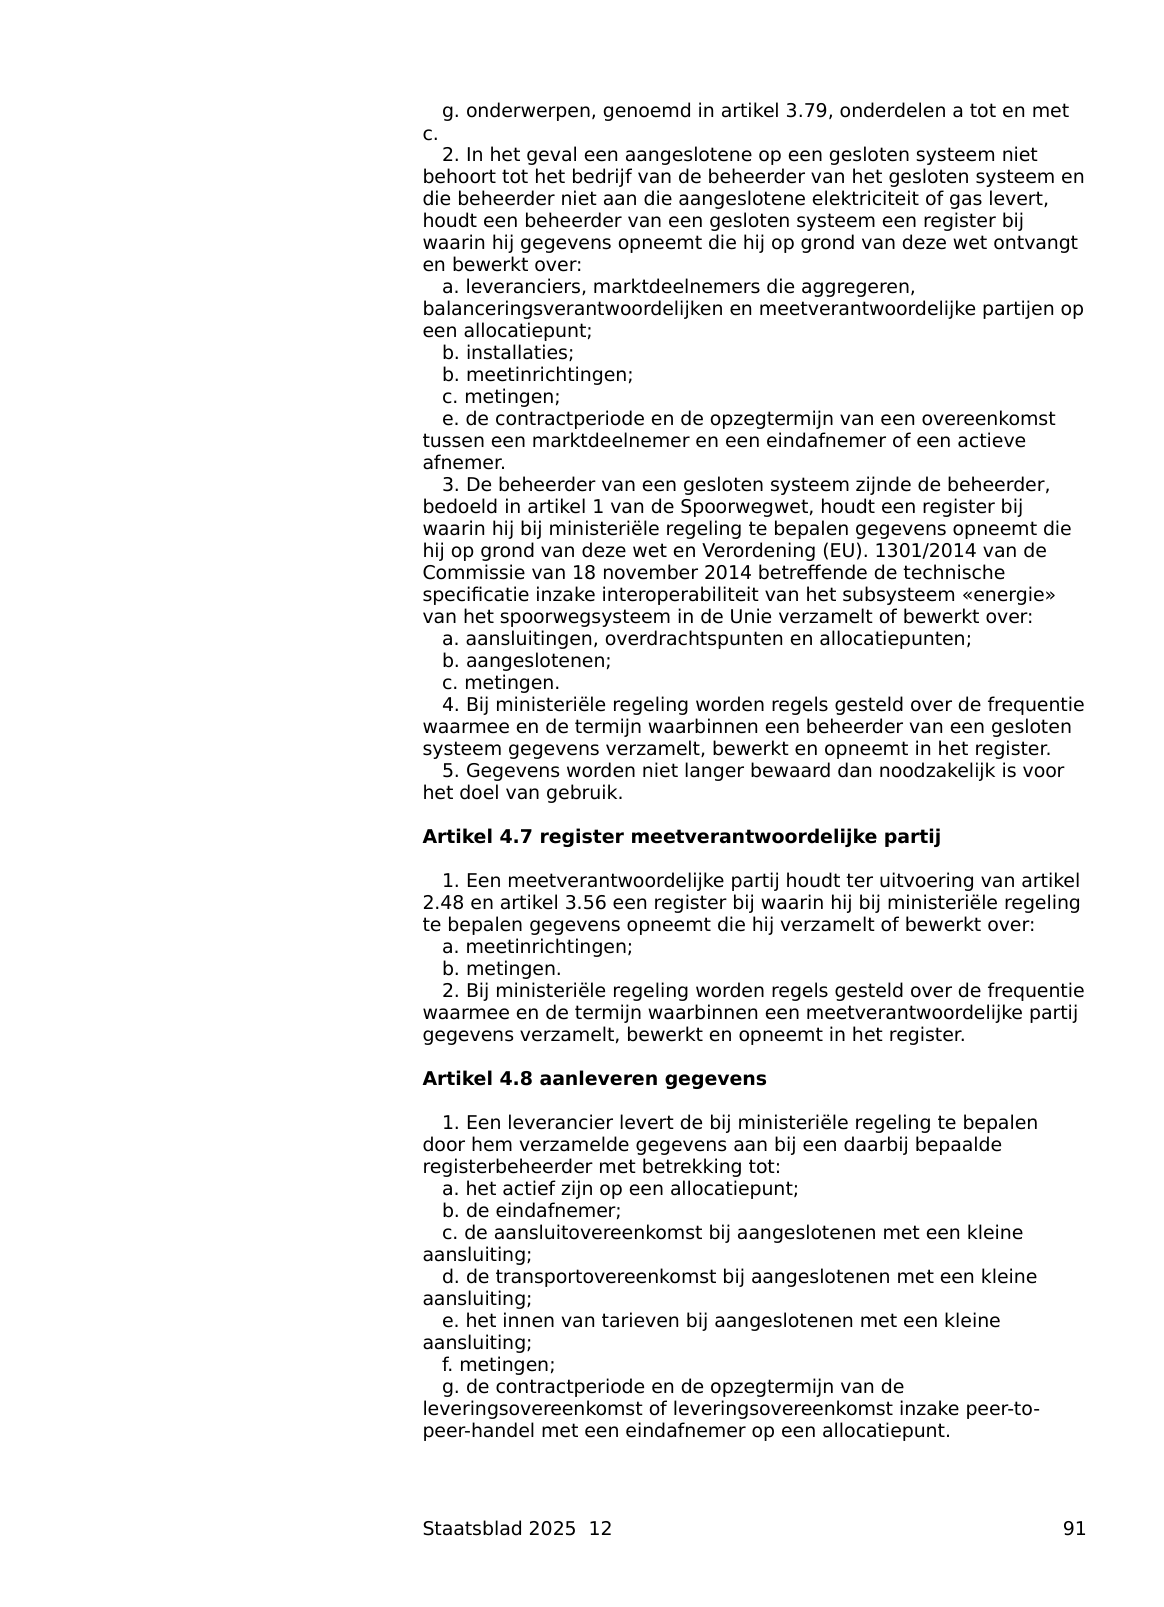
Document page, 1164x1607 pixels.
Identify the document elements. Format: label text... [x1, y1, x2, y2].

text b. de eindafnemer; [422, 1200, 1087, 1222]
subtitle Artikel 4.7 register meetverantwoordelijke partij [422, 826, 1087, 848]
text 2. Bij ministeriële regeling worden regels gesteld over de frequentie waarmee en de termijn waarbinnen een meetverantwoordelijke partij gegevens verzamelt, bewerkt en opneemt in het register. [422, 980, 1087, 1046]
subtitle Artikel 4.8 aanleveren gegevens [422, 1068, 1087, 1090]
text a. meetinrichtingen; [422, 936, 1087, 958]
text a. leveranciers, marktdeelnemers die aggregeren, balanceringsverantwoordelijken en meetverantwoordelijke partijen op een allocatiepunt; [422, 276, 1087, 342]
text b. installaties; [422, 342, 1087, 364]
text g. de contractperiode en de opzegtermijn van de leveringsovereenkomst of leveringsovereenkomst inzake peer-to-peer-handel met een eindafnemer op een allocatiepunt. [422, 1376, 1087, 1442]
text e. het innen van tarieven bij aangeslotenen met een kleine aansluiting; [422, 1310, 1087, 1354]
text c. metingen; [422, 386, 1087, 408]
text 3. De beheerder van een gesloten systeem zijnde de beheerder, bedoeld in artikel 1 van de Spoorwegwet, houdt een register bij waarin hij bij ministeriële regeling te bepalen gegevens opneemt die hij op grond van deze wet en Verordening (EU). 1301/2014 van de Commissie van 18 november 2014 betreffende de technische specificatie inzake interoperabiliteit van het subsysteem «energie» van het spoorwegsysteem in de Unie verzamelt of bewerkt over: [422, 474, 1087, 628]
text f. metingen; [422, 1354, 1087, 1376]
text b. meetinrichtingen; [422, 364, 1087, 386]
text 5. Gegevens worden niet langer bewaard dan noodzakelijk is voor het doel van gebruik. [422, 760, 1087, 804]
text b. metingen. [422, 958, 1087, 980]
text b. aangeslotenen; [422, 650, 1087, 672]
text e. de contractperiode en de opzegtermijn van een overeenkomst tussen een marktdeelnemer en een eindafnemer of een actieve afnemer. [422, 408, 1087, 474]
text a. het actief zijn op een allocatiepunt; [422, 1178, 1087, 1200]
text a. aansluitingen, overdrachtspunten en allocatiepunten; [422, 628, 1087, 650]
text c. de aansluitovereenkomst bij aangeslotenen met een kleine aansluiting; [422, 1222, 1087, 1266]
text 4. Bij ministeriële regeling worden regels gesteld over de frequentie waarmee en de termijn waarbinnen een beheerder van een gesloten systeem gegevens verzamelt, bewerkt en opneemt in het register. [422, 694, 1087, 760]
text 2. In het geval een aangeslotene op een gesloten systeem niet behoort tot het bedrijf van de beheerder van het gesloten systeem en die beheerder niet aan die aangeslotene elektriciteit of gas levert, houdt een beheerder van een gesloten systeem een register bij waarin hij gegevens opneemt die hij op grond van deze wet ontvangt en bewerkt over: [422, 144, 1087, 276]
text 1. Een leverancier levert de bij ministeriële regeling te bepalen door hem verzamelde gegevens aan bij een daarbij bepaalde registerbeheerder met betrekking tot: [422, 1112, 1087, 1178]
text c. metingen. [422, 672, 1087, 694]
text g. onderwerpen, genoemd in artikel 3.79, onderdelen a tot en met c. [422, 100, 1087, 144]
text d. de transportovereenkomst bij aangeslotenen met een kleine aansluiting; [422, 1266, 1087, 1310]
text 1. Een meetverantwoordelijke partij houdt ter uitvoering van artikel 2.48 en artikel 3.56 een register bij waarin hij bij ministeriële regeling te bepalen gegevens opneemt die hij verzamelt of bewerkt over: [422, 870, 1087, 936]
